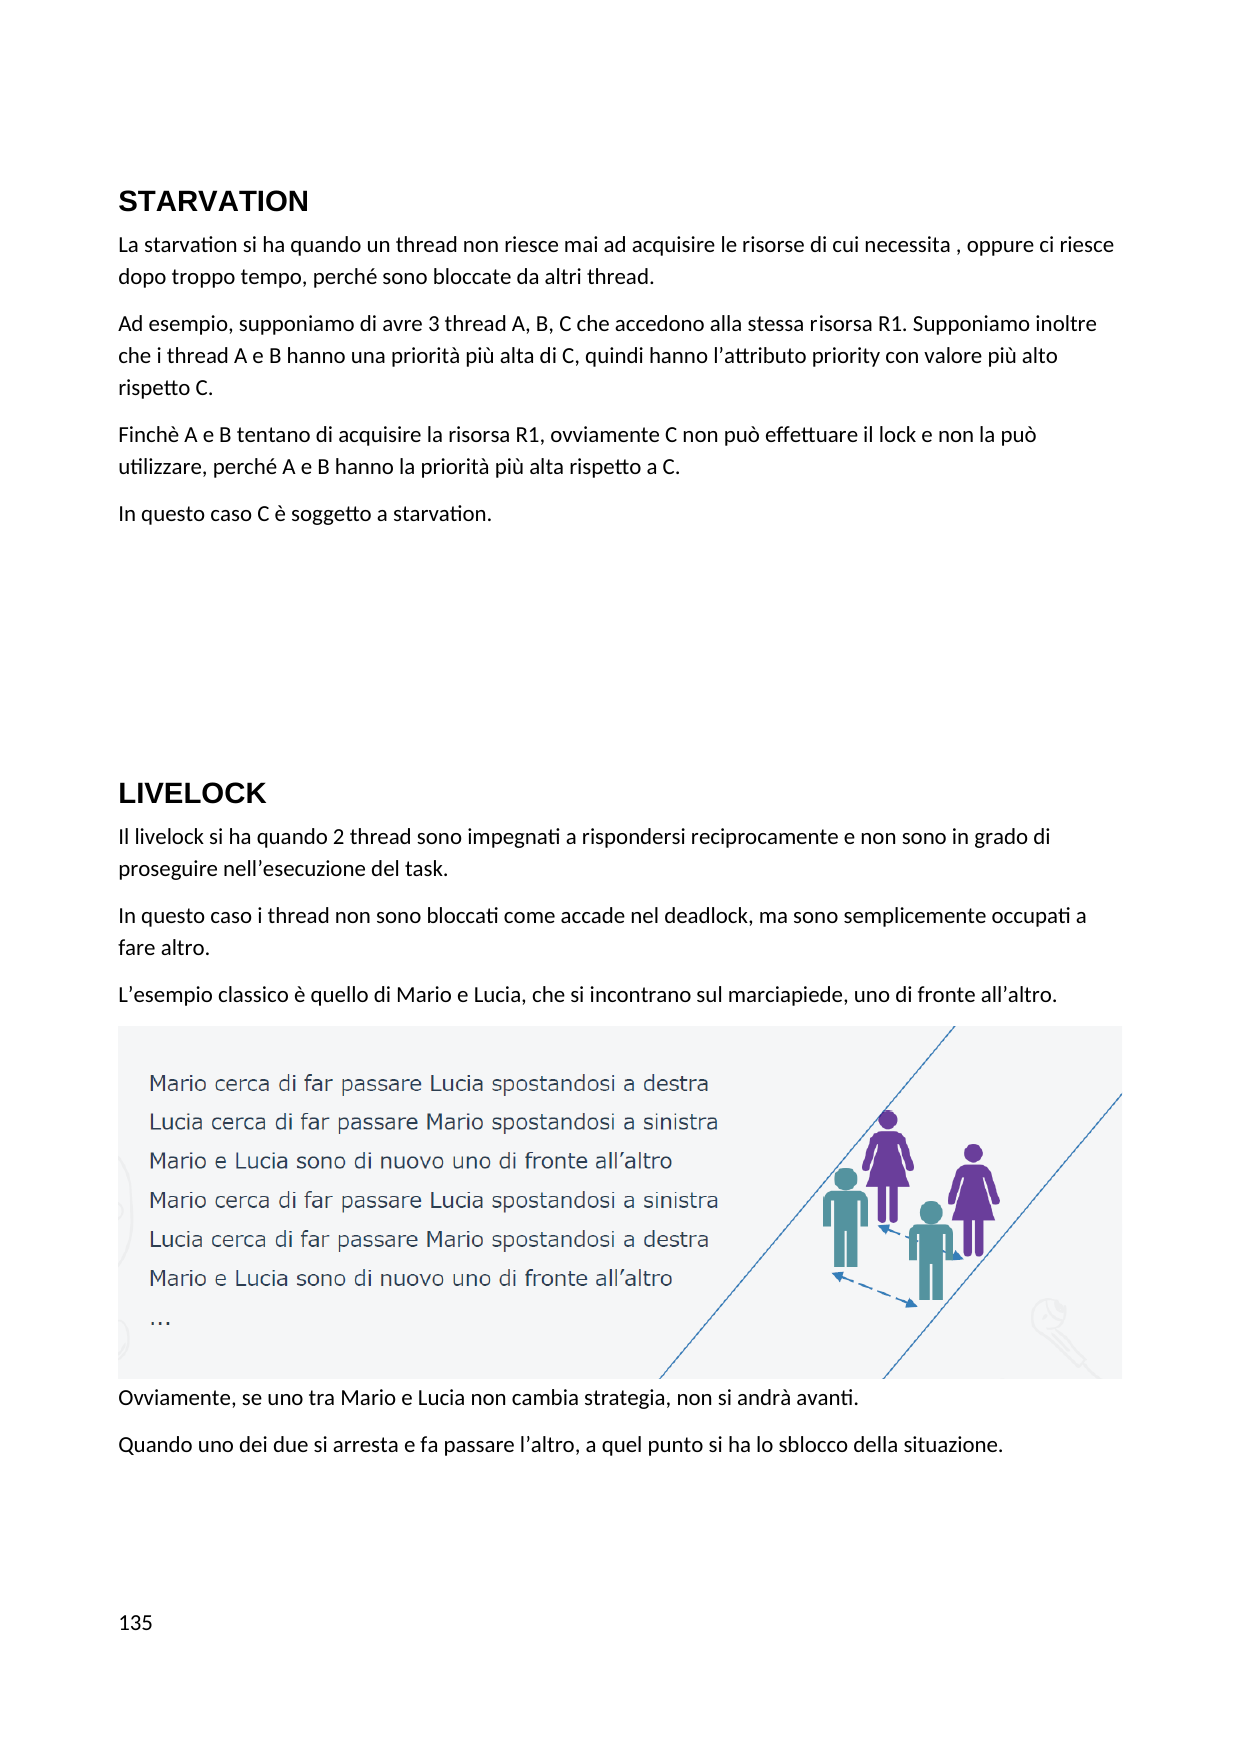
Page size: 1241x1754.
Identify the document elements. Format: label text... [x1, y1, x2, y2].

subtitle STARVATION [118, 184, 1122, 218]
text L’esempio classico è quello di Mario e Lucia, che si incontrano sul marciapiede, uno di fronte all’altro. [118, 980, 1122, 1008]
text La starvation si ha quando un thread non riesce mai ad acquisire le risorse di cui necessita , oppure ci riesce dopo troppo tempo, perché sono bloccate da altri thread. [118, 230, 1122, 290]
text Ovviamente, se uno tra Mario e Lucia non cambia strategia, non si andrà avanti. [118, 1379, 1122, 1411]
text Quando uno dei due si arresta e fa passare l’altro, a quel punto si ha lo sblocco della situazione. [118, 1430, 1122, 1458]
text Il livelock si ha quando 2 thread sono impegnati a rispondersi reciprocamente e non sono in grado di proseguire nell’esecuzione del task. [118, 822, 1122, 882]
subtitle LIVELOCK [118, 776, 1122, 809]
text Finchè A e B tentano di acquisire la risorsa R1, ovviamente C non può effettuare il lock e non la può utilizzare, perché A e B hanno la priorità più alta rispetto a C. [118, 420, 1122, 480]
text In questo caso C è soggetto a starvation. [118, 499, 1122, 527]
picture [118, 1026, 1123, 1379]
text Ad esempio, supponiamo di avre 3 thread A, B, C che accedono alla stessa risorsa R1. Supponiamo inoltre che i thread A e B hanno una priorità più alta di C, quindi hanno l’attributo priority con valore più alto rispetto C. [118, 309, 1122, 401]
text In questo caso i thread non sono bloccati come accade nel deadlock, ma sono semplicemente occupati a fare altro. [118, 901, 1122, 961]
